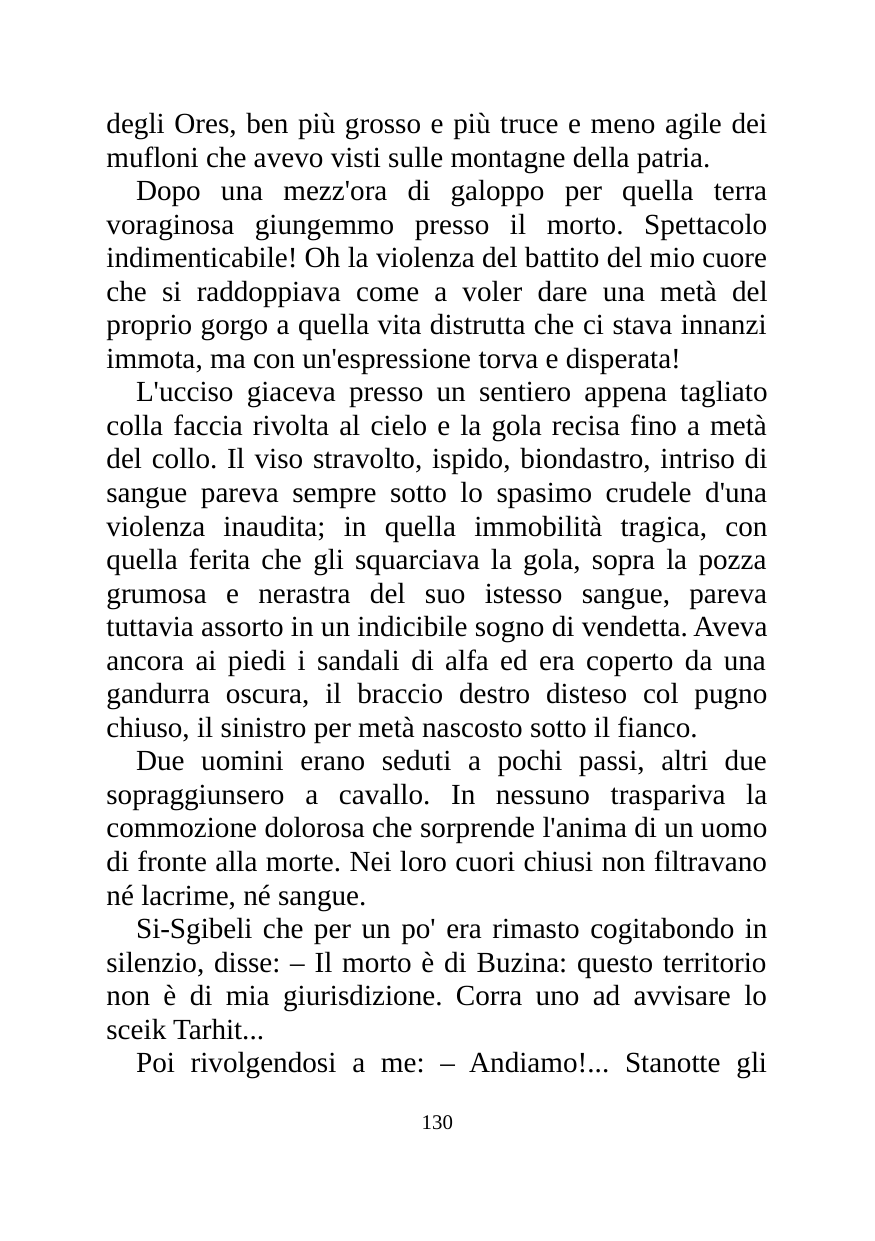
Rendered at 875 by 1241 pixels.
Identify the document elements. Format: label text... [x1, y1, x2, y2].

text Poi rivolgendosi a me: – Andiamo!... Stanotte gli [106, 1045, 768, 1079]
text Due uomini erano seduti a pochi passi, altri due sopraggiunsero a cavallo. In nessuno traspariva la commozione dolorosa che sorprende l'anima di un uomo di fronte alla morte. Nei loro cuori chiusi non filtravano né lacrime, né sangue. [106, 743, 768, 911]
text L'ucciso giaceva presso un sentiero appena tagliato colla faccia rivolta al cielo e la gola recisa fino a metà del collo. Il viso stravolto, ispido, biondastro, intriso di sangue pareva sempre sotto lo spasimo crudele d'una violenza inaudita; in quella immobilità tragica, con quella ferita che gli squarciava la gola, sopra la pozza grumosa e nerastra del suo istesso sangue, pareva tuttavia assorto in un indicibile sogno di vendetta. Aveva ancora ai piedi i sandali di alfa ed era coperto da una gandurra oscura, il braccio destro disteso col pugno chiuso, il sinistro per metà nascosto sotto il fianco. [106, 374, 768, 743]
text degli Ores, ben più grosso e più truce e meno agile dei mufloni che avevo visti sulle montagne della patria. [106, 106, 768, 173]
text Dopo una mezz'ora di galoppo per quella terra voraginosa giungemmo presso il morto. Spettacolo indimenticabile! Oh la violenza del battito del mio cuore che si raddoppiava come a voler dare una metà del proprio gorgo a quella vita distrutta che ci stava innanzi immota, ma con un'espressione torva e disperata! [106, 173, 768, 374]
text Si-Sgibeli che per un po' era rimasto cogitabondo in silenzio, disse: – Il morto è di Buzina: questo territorio non è di mia giurisdizione. Corra uno ad avvisare lo sceik Tarhit... [106, 911, 768, 1045]
